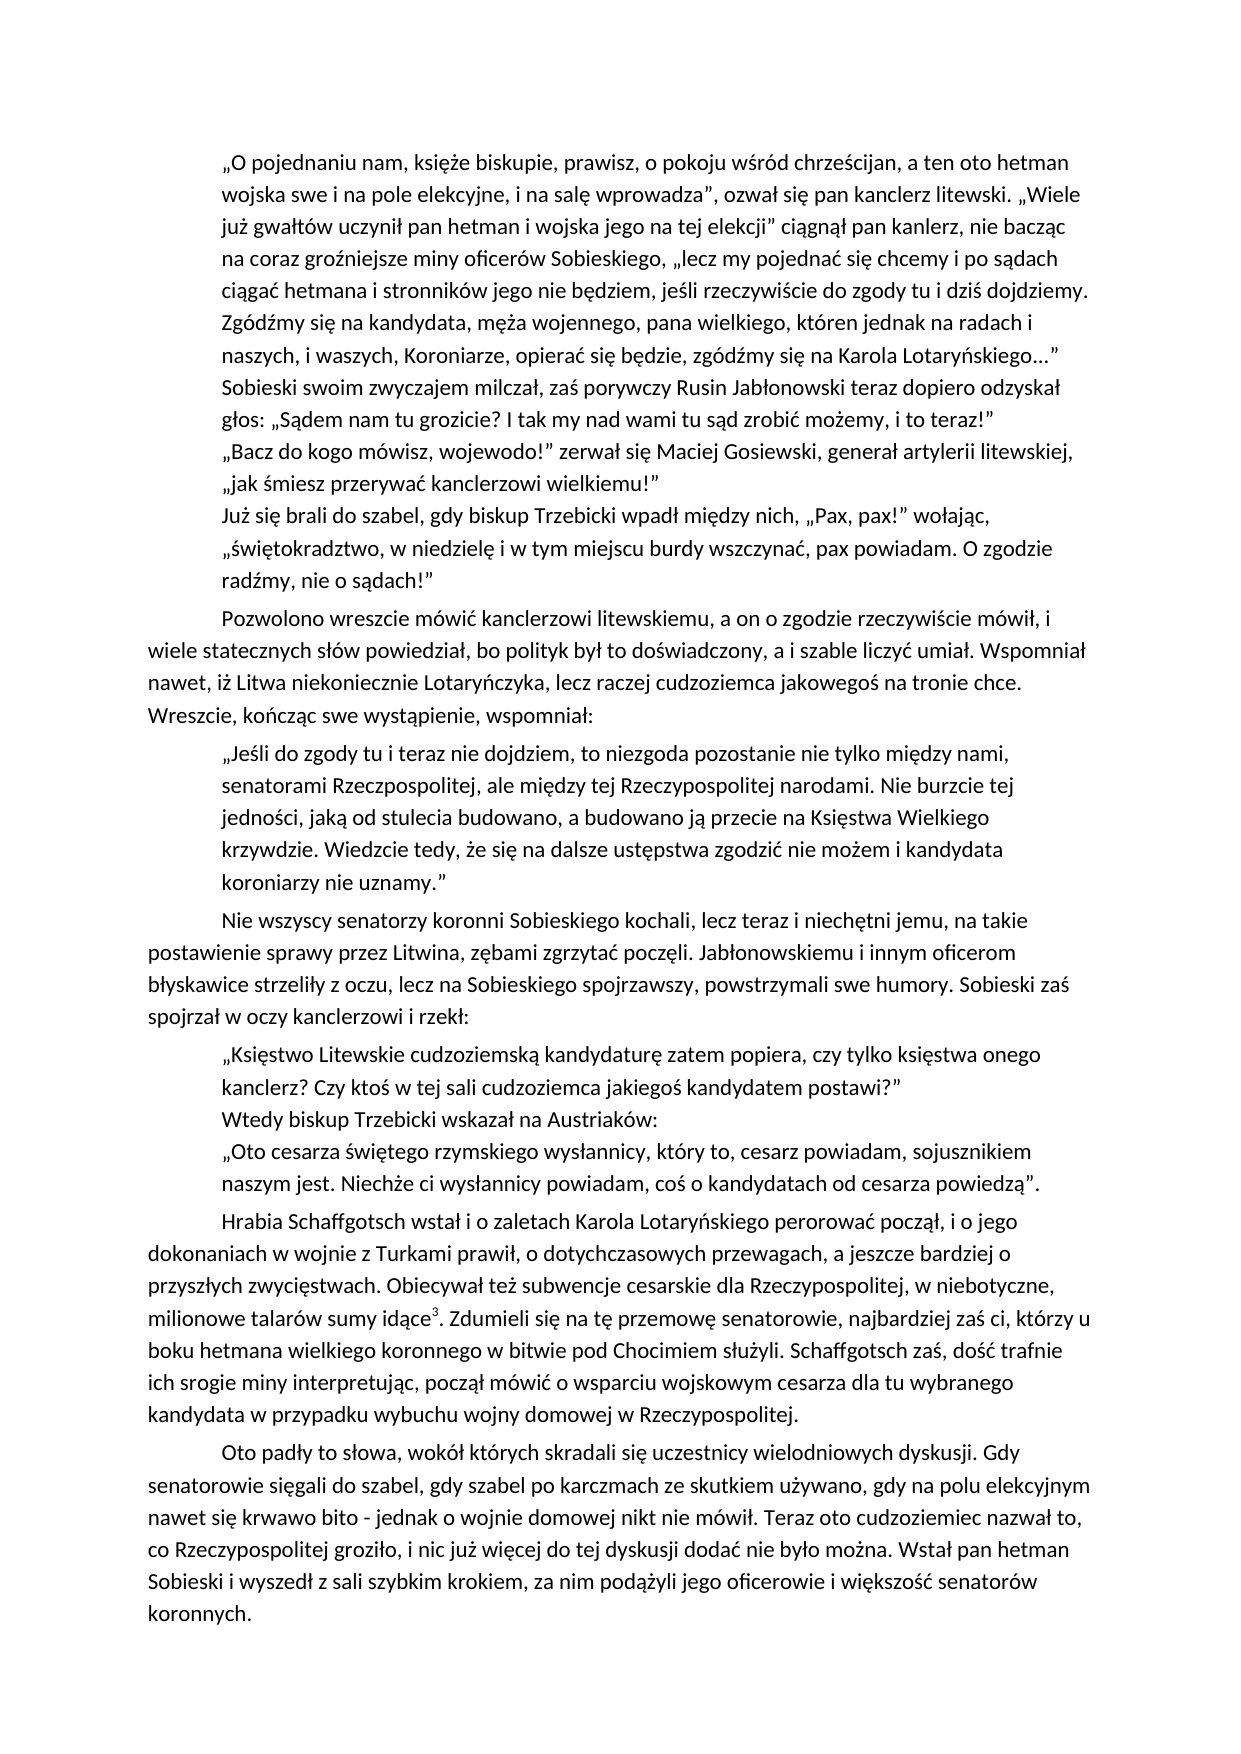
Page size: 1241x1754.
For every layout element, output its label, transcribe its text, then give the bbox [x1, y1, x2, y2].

text Nie wszyscy senatorzy koronni Sobieskiego kochali, lecz teraz i niechętni jemu, na takie postawienie sprawy przez Litwina, zębami zgrzytać poczęli. Jabłonowskiemu i innym oficerom błyskawice strzeliły z oczu, lecz na Sobieskiego spojrzawszy, powstrzymali swe humory. Sobieski zaś spojrzał w oczy kanclerzowi i rzekł: [148, 906, 1093, 1030]
text „Księstwo Litewskie cudzoziemską kandydaturę zatem popiera, czy tylko księstwa onego kanclerz? Czy ktoś w tej sali cudzoziemca jakiegoś kandydatem postawi?” [221, 1040, 1093, 1101]
text Już się brali do szabel, gdy biskup Trzebicki wpadł między nich, „Pax, pax!” wołając, „świętokradztwo, w niedzielę i w tym miejscu burdy wszczynać, pax powiadam. O zgodzie radźmy, nie o sądach!” [221, 502, 1093, 594]
text Sobieski swoim zwyczajem milczał, zaś porywczy Rusin Jabłonowski teraz dopiero odzyskał głos: „Sądem nam tu grozicie? I tak my nad wami tu sąd zrobić możemy, i to teraz!” [221, 373, 1093, 433]
text Oto padły to słowa, wokół których skradali się uczestnicy wielodniowych dyskusji. Gdy senatorowie sięgali do szabel, gdy szabel po karczmach ze skutkiem używano, gdy na polu elekcyjnym nawet się krwawo bito - jednak o wojnie domowej nikt nie mówił. Teraz oto cudzoziemiec nazwał to, co Rzeczypospolitej groziło, i nic już więcej do tej dyskusji dodać nie było można. Wstał pan hetman Sobieski i wyszedł z sali szybkim krokiem, za nim podążyli jego oficerowie i większość senatorów koronnych. [148, 1438, 1093, 1627]
text Pozwolono wreszcie mówić kanclerzowi litewskiemu, a on o zgodzie rzeczywiście mówił, i wiele statecznych słów powiedział, bo polityk był to doświadczony, a i szable liczyć umiał. Wspomniał nawet, iż Litwa niekoniecznie Lotaryńczyka, lecz raczej cudzoziemca jakowegoś na tronie chce. Wreszcie, kończąc swe wystąpienie, wspomniał: [148, 604, 1093, 729]
text „Oto cesarza świętego rzymskiego wysłannicy, który to, cesarz powiadam, sojusznikiem naszym jest. Niechże ci wysłannicy powiadam, coś o kandydatach od cesarza powiedzą”. [221, 1137, 1093, 1197]
text Wtedy biskup Trzebicki wskazał na Austriaków: [221, 1105, 1093, 1133]
text „Bacz do kogo mówisz, wojewodo!” zerwał się Maciej Gosiewski, generał artylerii litewskiej, „jak śmiesz przerywać kanclerzowi wielkiemu!” [221, 437, 1093, 497]
text „Jeśli do zgody tu i teraz nie dojdziem, to niezgoda pozostanie nie tylko między nami, senatorami Rzeczpospolitej, ale między tej Rzeczypospolitej narodami. Nie burzcie tej jedności, jaką od stulecia budowano, a budowano ją przecie na Księstwa Wielkiego krzywdzie. Wiedzcie tedy, że się na dalsze ustępstwa zgodzić nie możem i kandydata koroniarzy nie uznamy.” [221, 739, 1093, 896]
text „O pojednaniu nam, księże biskupie, prawisz, o pokoju wśród chrześcijan, a ten oto hetman wojska swe i na pole elekcyjne, i na salę wprowadza”, ozwał się pan kanclerz litewski. „Wiele już gwałtów uczynił pan hetman i wojska jego na tej elekcji” ciągnął pan kanlerz, nie bacząc na coraz groźniejsze miny oficerów Sobieskiego, „lecz my pojednać się chcemy i po sądach ciągać hetmana i stronników jego nie będziem, jeśli rzeczywiście do zgody tu i dziś dojdziemy. Zgódźmy się na kandydata, męża wojennego, pana wielkiego, któren jednak na radach i naszych, i waszych, Koroniarze, opierać się będzie, zgódźmy się na Karola Lotaryńskiego...” [221, 148, 1093, 369]
text Hrabia Schaffgotsch wstał i o zaletach Karola Lotaryńskiego perorować począł, i o jego dokonaniach w wojnie z Turkami prawił, o dotychczasowych przewagach, a jeszcze bardziej o przyszłych zwycięstwach. Obiecywał też subwencje cesarskie dla Rzeczypospolitej, w niebotyczne, milionowe talarów sumy idące. Zdumieli się na tę przemowę senatorowie, najbardziej zaś ci, którzy u boku hetmana wielkiego koronnego w bitwie pod Chocimiem służyli. Schaffgotsch zaś, dość trafnie ich srogie miny interpretując, począł mówić o wsparciu wojskowym cesarza dla tu wybranego kandydata w przypadku wybuchu wojny domowej w Rzeczypospolitej. [148, 1207, 1093, 1428]
